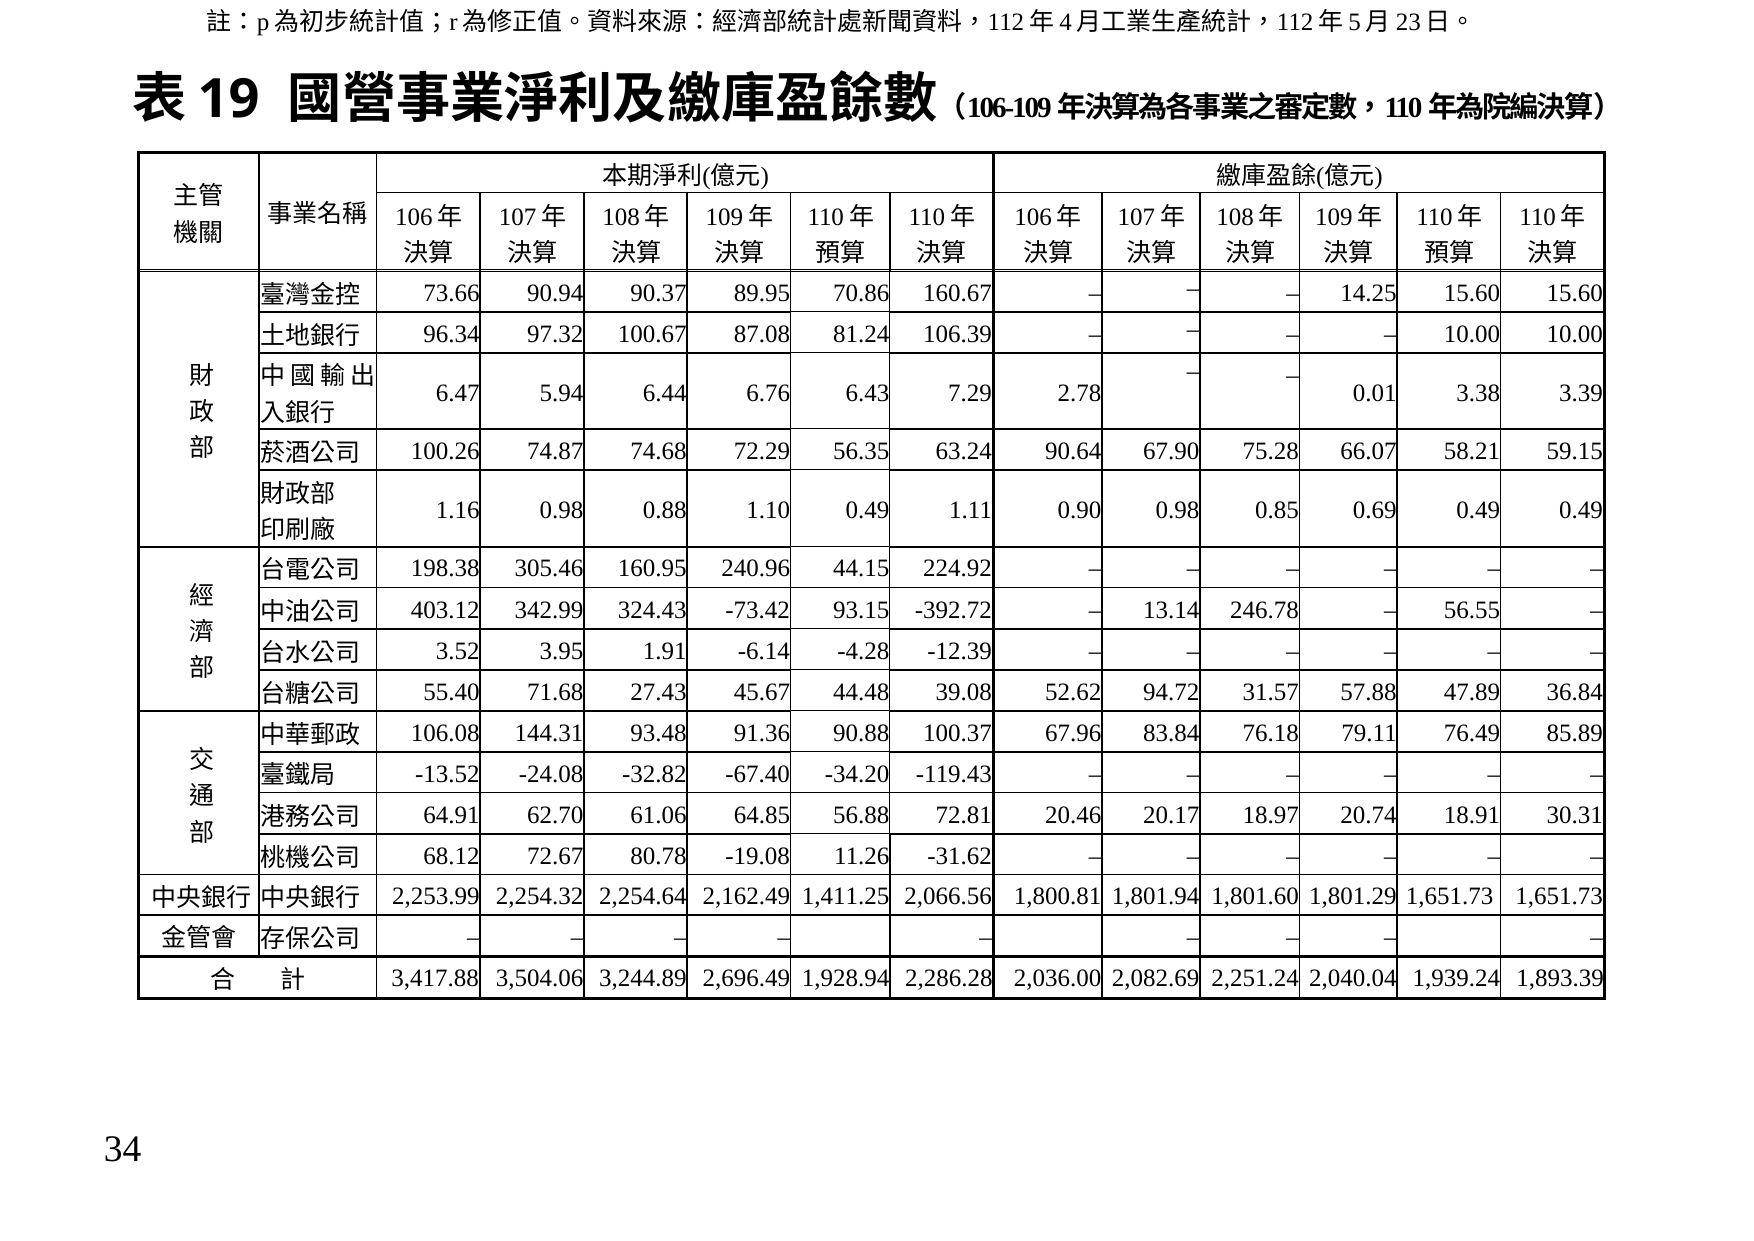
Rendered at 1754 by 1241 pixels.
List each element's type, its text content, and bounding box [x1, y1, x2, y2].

table_cell 3.39 [1501, 354, 1603, 428]
table_cell 菸酒公司 [260, 430, 376, 469]
table_cell 107年 決算 [481, 193, 583, 269]
table_cell 0.49 [1398, 471, 1500, 546]
table_cell 財政部 印刷廠 [260, 471, 376, 546]
table_cell 90.37 [585, 272, 686, 311]
table_cell 6.44 [585, 354, 686, 428]
table_cell 240.96 [688, 548, 790, 587]
table_cell 110年 預算 [791, 193, 889, 269]
table_cell – [1103, 354, 1199, 428]
table_cell 76.18 [1201, 712, 1299, 751]
table_cell 67.96 [995, 712, 1101, 751]
table_cell 10.00 [1398, 313, 1500, 352]
table_cell 79.11 [1300, 712, 1396, 751]
table_cell 30.31 [1501, 793, 1603, 833]
table_cell 81.24 [791, 312, 889, 352]
table_cell 1,411.25 [791, 875, 889, 914]
table_cell 11.26 [791, 834, 889, 874]
table_cell 中油公司 [260, 588, 376, 628]
table_cell 經 濟 部 [140, 548, 258, 710]
table_cell – [1300, 835, 1396, 874]
table_cell – [481, 916, 583, 955]
table_cell 20.46 [995, 793, 1101, 833]
table_cell – [1398, 835, 1500, 874]
table_cell 106年 決算 [995, 193, 1101, 269]
table_cell – [1103, 753, 1199, 792]
table_cell 1,800.81 [995, 875, 1101, 914]
table_cell – [1103, 313, 1199, 352]
table_cell 160.67 [890, 272, 992, 311]
table_cell 港務公司 [260, 793, 376, 833]
table_cell – [995, 588, 1101, 628]
table_cell 55.40 [377, 671, 479, 710]
table_cell 0.98 [481, 471, 583, 546]
table_cell – [1103, 548, 1199, 587]
table_cell 76.49 [1398, 712, 1500, 751]
table_cell 1,651.73 [1501, 875, 1603, 914]
table_cell 2,162.49 [688, 875, 790, 914]
table_cell 中國輸出入銀行 [260, 354, 376, 428]
table_cell 財 政 部 [140, 272, 258, 546]
table_cell 1,928.94 [791, 958, 889, 997]
table_cell 交 通 部 [140, 712, 258, 874]
table_cell 中央銀行 [260, 875, 376, 914]
table_cell 73.66 [377, 272, 479, 311]
table_cell 56.55 [1398, 588, 1500, 628]
table_cell 3.95 [481, 630, 583, 669]
table_cell 金管會 [140, 916, 258, 955]
table_cell 72.67 [481, 835, 583, 874]
table_cell -31.62 [891, 835, 992, 874]
table_cell 0.69 [1300, 471, 1396, 546]
table_cell 64.91 [377, 793, 479, 833]
table_cell 1.91 [585, 630, 686, 669]
table_cell 110年 決算 [891, 193, 992, 269]
table_cell 1,801.29 [1300, 875, 1396, 914]
table_cell 0.98 [1103, 471, 1199, 546]
table_cell 45.67 [688, 671, 790, 710]
table_cell – [1300, 588, 1396, 628]
table_cell 1,939.24 [1398, 958, 1500, 997]
table_cell -4.28 [791, 629, 889, 669]
table_cell -6.14 [688, 630, 790, 669]
table_cell 2,253.99 [377, 875, 479, 914]
table_cell 305.46 [481, 548, 583, 587]
table_cell 72.81 [890, 793, 992, 833]
table_cell – [1398, 753, 1500, 792]
table_cell 0.49 [1501, 471, 1603, 546]
table_cell – [1300, 630, 1396, 669]
table_cell 2,251.24 [1201, 958, 1299, 997]
table_cell 61.06 [585, 793, 686, 833]
table_cell 2,040.04 [1300, 958, 1396, 997]
table_cell 44.48 [791, 670, 889, 710]
table_cell – [1501, 588, 1603, 628]
table_cell – [1501, 916, 1603, 955]
table_cell 75.28 [1201, 430, 1299, 469]
table_cell -24.08 [481, 753, 583, 792]
table_cell 27.43 [585, 671, 686, 710]
table_cell -73.42 [688, 588, 790, 628]
table_cell – [1501, 548, 1603, 587]
table_cell – [1103, 835, 1199, 874]
table_cell 90.88 [791, 711, 889, 751]
table_cell 108年 決算 [1201, 193, 1299, 269]
table_cell 106.39 [890, 313, 992, 352]
table_cell – [1300, 916, 1396, 955]
table_cell -119.43 [890, 753, 992, 792]
table_cell 2,254.64 [585, 875, 686, 914]
table_cell -19.08 [688, 835, 790, 874]
table_cell – [377, 916, 479, 955]
table_cell – [1300, 548, 1396, 587]
table_cell -12.39 [890, 630, 992, 669]
table_cell 324.43 [585, 588, 686, 628]
table_cell 6.43 [791, 353, 889, 428]
table_header 主管 機關 [140, 154, 258, 269]
table_cell 3.38 [1398, 354, 1500, 428]
table_cell – [1103, 272, 1199, 311]
table_cell 83.84 [1103, 712, 1199, 751]
table_cell – [1201, 313, 1299, 352]
table_cell 56.88 [791, 793, 889, 833]
table_cell -67.40 [688, 753, 790, 792]
table_cell 2,254.32 [481, 875, 583, 914]
table_cell 62.70 [481, 793, 583, 833]
table_cell – [1300, 313, 1396, 352]
table_cell 110年 預算 [1398, 193, 1500, 269]
table_cell 80.78 [585, 835, 686, 874]
table_cell 0.49 [791, 470, 889, 546]
table_cell 96.34 [377, 313, 479, 352]
table_cell – [1300, 753, 1396, 792]
table_cell 144.31 [481, 712, 583, 751]
table_cell 土地銀行 [260, 313, 376, 352]
table_cell 2,286.28 [891, 958, 992, 997]
table_cell 1.10 [688, 471, 790, 546]
table_cell – [995, 630, 1101, 669]
table_cell 110年 決算 [1501, 193, 1603, 269]
table_cell 109年 決算 [688, 193, 790, 269]
table_cell 台糖公司 [260, 671, 376, 710]
table_header 繳庫盈餘(億元) [995, 154, 1603, 192]
table_cell 91.36 [688, 712, 790, 751]
table_cell – [1201, 354, 1299, 428]
table_cell – [1501, 630, 1603, 669]
table_cell [995, 916, 1101, 955]
table_cell 85.89 [1501, 712, 1603, 751]
table_cell 36.84 [1501, 671, 1603, 710]
table_cell 合 計 [140, 958, 376, 997]
table_cell 31.57 [1201, 671, 1299, 710]
table_cell 97.32 [481, 313, 583, 352]
table_cell – [585, 916, 686, 955]
table_cell [791, 916, 889, 955]
table_cell 246.78 [1201, 588, 1299, 628]
table_cell 39.08 [890, 671, 992, 710]
table_cell 中央銀行 [140, 875, 258, 914]
table_cell 0.88 [585, 471, 686, 546]
table_cell 3,417.88 [377, 958, 479, 997]
table_cell – [891, 916, 992, 955]
table_cell – [1201, 630, 1299, 669]
table_cell 14.25 [1300, 272, 1396, 311]
subtitle 表19 國營事業淨利及繳庫盈餘數（106-109年決算為各事業之審定數，110年為院編決算） [103, 38, 1639, 151]
table_cell 中華郵政 [260, 712, 376, 751]
table_cell – [1501, 753, 1603, 792]
table_cell 57.88 [1300, 671, 1396, 710]
table_cell 1.11 [890, 471, 992, 546]
table_cell [1398, 916, 1500, 955]
table_cell 桃機公司 [260, 835, 376, 874]
table_cell – [1201, 753, 1299, 792]
table_cell – [1501, 835, 1603, 874]
table_cell 0.85 [1201, 471, 1299, 546]
table_cell – [995, 835, 1101, 874]
table_cell 2,066.56 [891, 875, 992, 914]
table_cell 58.21 [1398, 430, 1500, 469]
table_cell 1,651.73 [1398, 875, 1500, 914]
table_cell 109年 決算 [1300, 193, 1396, 269]
table_cell 67.90 [1103, 430, 1199, 469]
table_cell 2,036.00 [995, 958, 1101, 997]
table_cell – [1201, 548, 1299, 587]
text 註：p為初步統計值；r為修正值。資料來源：經濟部統計處新聞資料，112年4月工業生產統計，112年5月23日。 [192, 1, 1639, 38]
table_cell 15.60 [1398, 272, 1500, 311]
table_cell 臺鐵局 [260, 753, 376, 792]
table_cell 20.17 [1103, 793, 1199, 833]
table_cell 47.89 [1398, 671, 1500, 710]
table_cell -32.82 [585, 753, 686, 792]
table_cell 2.78 [995, 354, 1101, 428]
table_cell 台電公司 [260, 548, 376, 587]
table_cell 106.08 [377, 712, 479, 751]
table_cell 存保公司 [260, 916, 376, 955]
table_cell 403.12 [377, 588, 479, 628]
table_cell 6.76 [688, 354, 790, 428]
table_cell 7.29 [890, 354, 992, 428]
table_cell 89.95 [688, 272, 790, 311]
table_cell – [995, 753, 1101, 792]
table_cell 52.62 [995, 671, 1101, 710]
table_cell – [1398, 630, 1500, 669]
table_cell – [1201, 916, 1299, 955]
table_cell 44.15 [791, 547, 889, 587]
table_cell -34.20 [791, 752, 889, 792]
table_cell 107年 決算 [1103, 193, 1199, 269]
table_cell 100.26 [377, 430, 479, 469]
table_cell 6.47 [377, 354, 479, 428]
table_cell 106年 決算 [377, 193, 479, 269]
table_cell 87.08 [688, 313, 790, 352]
table_cell 108年 決算 [585, 193, 686, 269]
table_cell 2,082.69 [1103, 958, 1199, 997]
table_cell – [1103, 630, 1199, 669]
table_cell 93.48 [585, 712, 686, 751]
table_cell 63.24 [890, 430, 992, 469]
table_cell 224.92 [890, 548, 992, 587]
table_cell 1,801.60 [1201, 875, 1299, 914]
table_cell – [995, 272, 1101, 311]
table_cell 2,696.49 [688, 958, 790, 997]
table_cell – [995, 548, 1101, 587]
table_cell 3,244.89 [585, 958, 686, 997]
table_header 事業名稱 [260, 154, 376, 269]
table_cell – [688, 916, 790, 955]
table_cell 90.64 [995, 430, 1101, 469]
table_cell 20.74 [1300, 793, 1396, 833]
table_cell 1.16 [377, 471, 479, 546]
table_cell 3,504.06 [481, 958, 583, 997]
table_cell 74.87 [481, 430, 583, 469]
table_cell – [1201, 272, 1299, 311]
table_cell -13.52 [377, 753, 479, 792]
table_cell 70.86 [791, 272, 889, 311]
table_cell 100.67 [585, 313, 686, 352]
table_cell 台水公司 [260, 630, 376, 669]
table_cell 56.35 [791, 429, 889, 469]
table_cell 15.60 [1501, 272, 1603, 311]
table_header 本期淨利(億元) [377, 154, 992, 192]
table_cell 1,893.39 [1501, 958, 1603, 997]
table_cell – [1201, 835, 1299, 874]
table_cell 10.00 [1501, 313, 1603, 352]
table_cell 18.91 [1398, 793, 1500, 833]
table_cell 160.95 [585, 548, 686, 587]
table_cell -392.72 [890, 588, 992, 628]
table_cell 68.12 [377, 835, 479, 874]
table_cell 0.90 [995, 471, 1101, 546]
table_cell – [1103, 916, 1199, 955]
table_cell 13.14 [1103, 588, 1199, 628]
table_cell 74.68 [585, 430, 686, 469]
table_cell 342.99 [481, 588, 583, 628]
table_cell 18.97 [1201, 793, 1299, 833]
table_cell 90.94 [481, 272, 583, 311]
table_cell – [995, 313, 1101, 352]
table_cell 臺灣金控 [260, 272, 376, 311]
table_cell 71.68 [481, 671, 583, 710]
table_cell 59.15 [1501, 430, 1603, 469]
table_cell 64.85 [688, 793, 790, 833]
table_cell 100.37 [890, 712, 992, 751]
table_cell 66.07 [1300, 430, 1396, 469]
table_cell 93.15 [791, 588, 889, 628]
table_cell 198.38 [377, 548, 479, 587]
table_cell 0.01 [1300, 354, 1396, 428]
table_cell 94.72 [1103, 671, 1199, 710]
table_cell 1,801.94 [1103, 875, 1199, 914]
table_cell 72.29 [688, 430, 790, 469]
table_cell 5.94 [481, 354, 583, 428]
table_cell 3.52 [377, 630, 479, 669]
table_cell – [1398, 548, 1500, 587]
